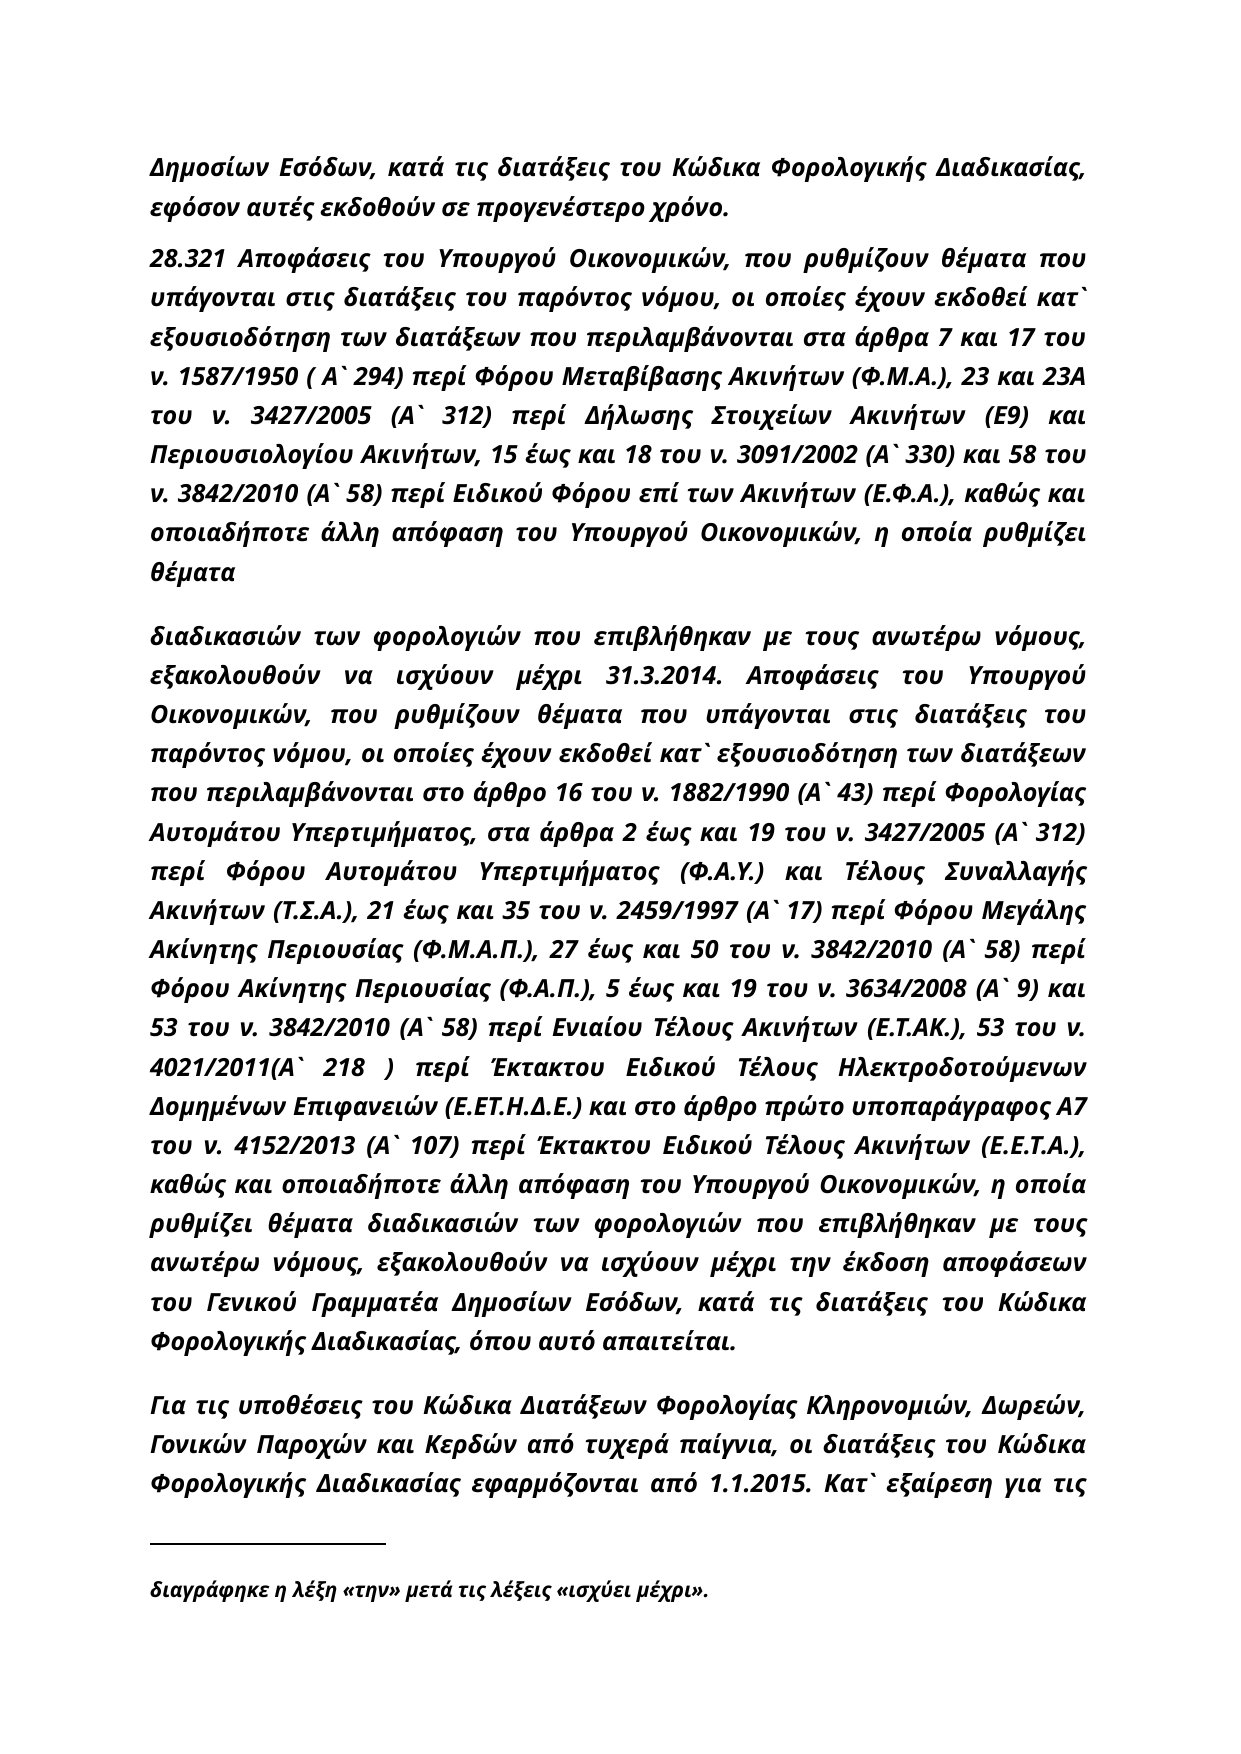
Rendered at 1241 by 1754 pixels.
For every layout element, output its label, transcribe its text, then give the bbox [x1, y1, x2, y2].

text διαγράφηκε η λέξη «την» μετά τις λέξεις «ισχύει μέχρι». [150, 1576, 1090, 1604]
text διαδικασιών των φορολογιών που επιβλήθηκαν με τους ανωτέρω νόμους, εξακολουθούν να ισχύουν μέχρι 31.3.2014. Αποφάσεις του Υπουργού Οικονομικών, που ρυθμίζουν θέματα που υπάγονται στις διατάξεις του παρόντος νόμου, οι οποίες έχουν εκδοθεί κατ` εξουσιοδότηση των διατάξεων που περιλαμβάνονται στο άρθρο 16 του ν. 1882/1990 (Α` 43) περί Φορολογίας Αυτομάτου Υπερτιμήματος, στα άρθρα 2 έως και 19 του ν. 3427/2005 (Α` 312) περί Φόρου Αυτομάτου Υπερτιμήματος (Φ.Α.Υ.) και Τέλους Συναλλαγής Ακινήτων (Τ.Σ.Α.), 21 έως και 35 του ν. 2459/1997 (Α` 17) περί Φόρου Μεγάλης Ακίνητης Περιουσίας (Φ.Μ.Α.Π.), 27 έως και 50 του ν. 3842/2010 (Α` 58) περί Φόρου Ακίνητης Περιουσίας (Φ.Α.Π.), 5 έως και 19 του ν. 3634/2008 (Α` 9) και 53 του ν. 3842/2010 (Α` 58) περί Ενιαίου Τέλους Ακινήτων (Ε.Τ.ΑΚ.), 53 του ν. 4021/2011(Α` 218 ) περί Έκτακτου Ειδικού Τέλους Ηλεκτροδοτούμενων Δομημένων Επιφανειών (Ε.ΕΤ.Η.Δ.Ε.) και στο άρθρο πρώτο υποπαράγραφος Α7 του ν. 4152/2013 (Α` 107) περί Έκτακτου Ειδικού Τέλους Ακινήτων (Ε.Ε.Τ.Α.), καθώς και οποιαδήποτε άλλη απόφαση του Υπουργού Οικονομικών, η οποία ρυθμίζει θέματα διαδικασιών των φορολογιών που επιβλήθηκαν με τους ανωτέρω νόμους, εξακολουθούν να ισχύουν μέχρι την έκδοση αποφάσεων του Γενικού Γραμματέα Δημοσίων Εσόδων, κατά τις διατάξεις του Κώδικα Φορολογικής Διαδικασίας, όπου αυτό απαιτείται. [150, 618, 1090, 1357]
text Δημοσίων Εσόδων, κατά τις διατάξεις του Κώδικα Φορολογικής Διαδικασίας, εφόσον αυτές εκδοθούν σε προγενέστερο χρόνο. [150, 150, 1090, 223]
text 28.321 Αποφάσεις του Υπουργού Οικονομικών, που ρυθμίζουν θέματα που υπάγονται στις διατάξεις του παρόντος νόμου, οι οποίες έχουν εκδοθεί κατ` εξουσιοδότηση των διατάξεων που περιλαμβάνονται στα άρθρα 7 και 17 του ν. 1587/1950 ( Α` 294) περί Φόρου Μεταβίβασης Ακινήτων (Φ.Μ.Α.), 23 και 23Α του ν. 3427/2005 (Α` 312) περί Δήλωσης Στοιχείων Ακινήτων (Ε9) και Περιουσιολογίου Ακινήτων, 15 έως και 18 του ν. 3091/2002 (Α` 330) και 58 του ν. 3842/2010 (Α` 58) περί Ειδικού Φόρου επί των Ακινήτων (Ε.Φ.Α.), καθώς και οποιαδήποτε άλλη απόφαση του Υπουργού Οικονομικών, η οποία ρυθμίζει θέματα [150, 241, 1090, 588]
text Για τις υποθέσεις του Κώδικα Διατάξεων Φορολογίας Κληρονομιών, Δωρεών, Γονικών Παροχών και Κερδών από τυχερά παίγνια, οι διατάξεις του Κώδικα Φορολογικής Διαδικασίας εφαρμόζονται από 1.1.2015. Κατ` εξαίρεση για τις [150, 1387, 1090, 1500]
